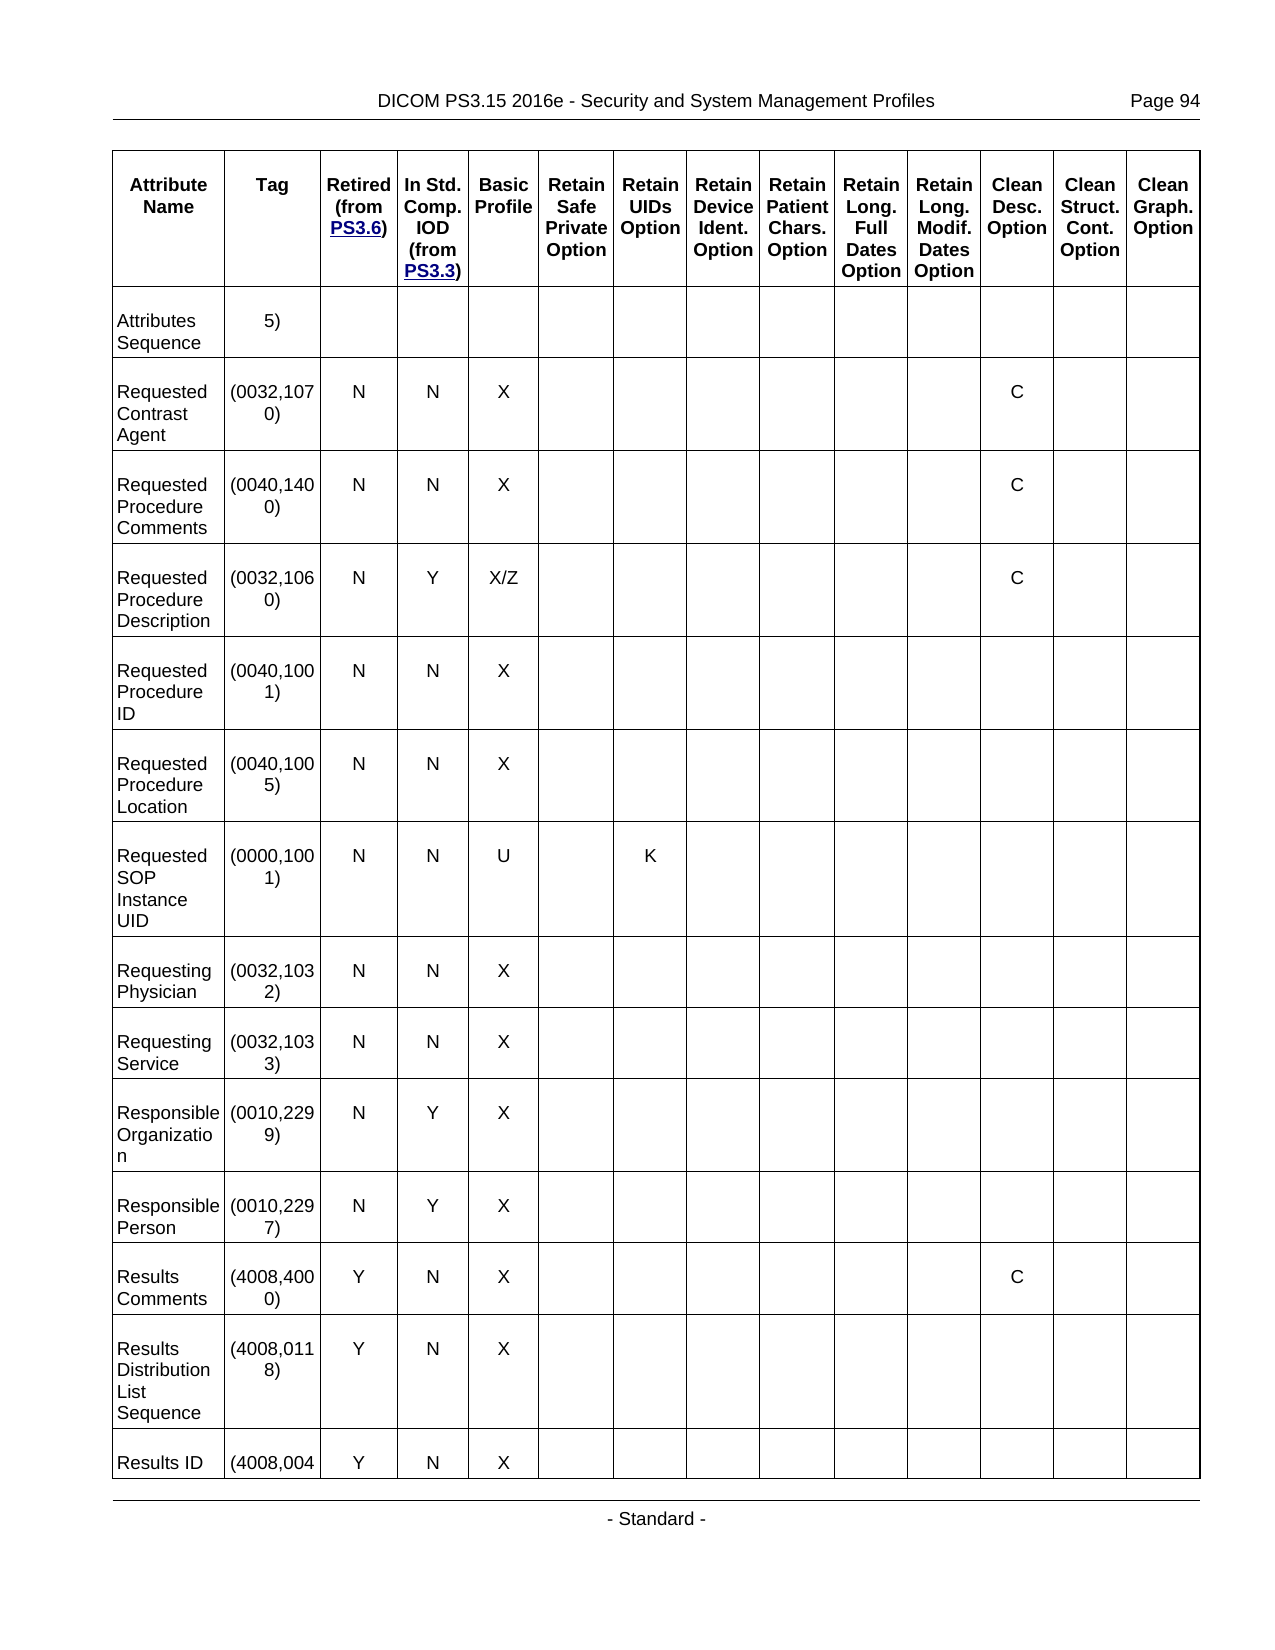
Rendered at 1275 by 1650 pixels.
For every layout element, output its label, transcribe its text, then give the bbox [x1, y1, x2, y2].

table_cell N [321, 1079, 397, 1171]
table_cell [981, 822, 1053, 936]
table_cell [1054, 822, 1126, 936]
table_cell [835, 1429, 907, 1477]
table_cell (0032,1033) [225, 1008, 320, 1078]
table_cell [614, 1429, 686, 1477]
table_cell [539, 287, 613, 357]
table_cell N [321, 637, 397, 728]
table_cell (0032,1060) [225, 544, 320, 636]
table_cell [1054, 1008, 1126, 1078]
table_cell N [321, 730, 397, 821]
table_cell (0032,1070) [225, 358, 320, 450]
table_cell N [398, 1429, 468, 1477]
table_cell [687, 1315, 759, 1428]
table_cell N [321, 358, 397, 450]
table_cell Y [398, 544, 468, 636]
table_cell [687, 451, 759, 543]
table_cell [1054, 1429, 1126, 1477]
table_cell [1054, 358, 1126, 450]
table_header Retain Safe Private Option [539, 151, 613, 286]
table_header Retain Device Ident. Option [687, 151, 759, 286]
table_cell [760, 1243, 834, 1313]
table_cell N [398, 1315, 468, 1428]
table_cell [539, 1079, 613, 1171]
table_cell [1127, 451, 1199, 543]
table_cell [908, 637, 980, 728]
table_cell Results Comments [113, 1243, 224, 1313]
table_header Tag [225, 151, 320, 286]
table_cell [835, 637, 907, 728]
table_cell [1054, 730, 1126, 821]
table_cell [1127, 937, 1199, 1007]
table_cell (0040,1005) [225, 730, 320, 821]
table_cell Y [321, 1429, 397, 1477]
table_cell [539, 937, 613, 1007]
table_header Retain Long. Modif. Dates Option [908, 151, 980, 286]
table_cell (0040,1001) [225, 637, 320, 728]
table_cell X [469, 1008, 538, 1078]
table_cell [614, 1079, 686, 1171]
table_cell X/Z [469, 544, 538, 636]
table_cell [1054, 1079, 1126, 1171]
table_cell (0000,1001) [225, 822, 320, 936]
table_cell Attributes Sequence [113, 287, 224, 357]
table_cell [1127, 287, 1199, 357]
table_cell 5) [225, 287, 320, 357]
table_cell [908, 451, 980, 543]
table_cell [760, 544, 834, 636]
table_cell [835, 1172, 907, 1242]
table_cell Requested Procedure Comments [113, 451, 224, 543]
table_cell [908, 287, 980, 357]
table_cell [760, 358, 834, 450]
table_cell [835, 822, 907, 936]
table_cell [760, 287, 834, 357]
table_cell [687, 1429, 759, 1477]
table_cell [614, 358, 686, 450]
table_cell (0010,2297) [225, 1172, 320, 1242]
table_cell [908, 1429, 980, 1477]
table_cell (0040,1400) [225, 451, 320, 543]
table_cell [1054, 1243, 1126, 1313]
table_cell X [469, 1315, 538, 1428]
table_cell X [469, 637, 538, 728]
table_cell [760, 1008, 834, 1078]
table_cell [614, 451, 686, 543]
table_cell Responsible Person [113, 1172, 224, 1242]
table_cell [539, 730, 613, 821]
table_cell [908, 544, 980, 636]
table_cell [539, 1243, 613, 1313]
table_cell [687, 544, 759, 636]
table_cell [687, 1243, 759, 1313]
table_header Retain Patient Chars. Option [760, 151, 834, 286]
table_cell X [469, 1243, 538, 1313]
table_cell N [321, 822, 397, 936]
table_cell [981, 1315, 1053, 1428]
table_cell C [981, 451, 1053, 543]
table_cell [1127, 822, 1199, 936]
table_cell X [469, 1429, 538, 1477]
table_cell [687, 730, 759, 821]
table_cell Requested Procedure Description [113, 544, 224, 636]
table_cell [1127, 544, 1199, 636]
table_cell N [321, 1172, 397, 1242]
table_cell C [981, 1243, 1053, 1313]
table_header Clean Desc. Option [981, 151, 1053, 286]
table_cell [760, 730, 834, 821]
table_cell [1054, 287, 1126, 357]
table_cell [1054, 1315, 1126, 1428]
table_header Attribute Name [113, 151, 224, 286]
table_cell N [398, 730, 468, 821]
table_header Clean Graph. Option [1127, 151, 1199, 286]
table_cell K [614, 822, 686, 936]
table_cell N [321, 937, 397, 1007]
table_cell [760, 451, 834, 543]
table_cell [1127, 1008, 1199, 1078]
table_header Retain Long. Full Dates Option [835, 151, 907, 286]
table_cell [981, 1079, 1053, 1171]
table_cell [1127, 1172, 1199, 1242]
table_cell [469, 287, 538, 357]
table_cell [760, 937, 834, 1007]
table_cell [1127, 358, 1199, 450]
table_cell X [469, 358, 538, 450]
table_cell [835, 937, 907, 1007]
table_cell Responsible Organization [113, 1079, 224, 1171]
table_cell [687, 1008, 759, 1078]
table_cell [539, 358, 613, 450]
table_cell [1054, 637, 1126, 728]
table_cell [908, 937, 980, 1007]
table_cell Requested Contrast Agent [113, 358, 224, 450]
table_cell [835, 1008, 907, 1078]
table_cell [835, 1079, 907, 1171]
table_cell [760, 1429, 834, 1477]
table_cell N [398, 822, 468, 936]
table_cell [1127, 637, 1199, 728]
table_cell X [469, 730, 538, 821]
table_cell [687, 637, 759, 728]
table_header Retired (from PS3.6) [321, 151, 397, 286]
table_cell U [469, 822, 538, 936]
table_cell Requesting Physician [113, 937, 224, 1007]
table_cell [539, 822, 613, 936]
table_cell [687, 822, 759, 936]
table_cell [539, 1315, 613, 1428]
table_cell C [981, 544, 1053, 636]
table_cell [835, 1315, 907, 1428]
table_cell C [981, 358, 1053, 450]
table_cell [687, 937, 759, 1007]
table_cell [539, 451, 613, 543]
table_cell [614, 1172, 686, 1242]
table_cell [908, 1079, 980, 1171]
table_cell [614, 637, 686, 728]
table_cell [835, 451, 907, 543]
table_cell [1127, 1429, 1199, 1477]
table_cell Requested SOP Instance UID [113, 822, 224, 936]
table_cell [614, 544, 686, 636]
table_cell Y [398, 1172, 468, 1242]
table_cell [614, 1315, 686, 1428]
table_cell [908, 1315, 980, 1428]
table_cell [539, 1008, 613, 1078]
table_cell [539, 1172, 613, 1242]
table_cell Requesting Service [113, 1008, 224, 1078]
table_cell Requested Procedure Location [113, 730, 224, 821]
table_cell [539, 544, 613, 636]
table_cell N [398, 358, 468, 450]
table_cell [760, 1172, 834, 1242]
table_cell [321, 287, 397, 357]
table_cell [539, 637, 613, 728]
table_cell Y [398, 1079, 468, 1171]
table_cell [1127, 1315, 1199, 1428]
table_cell [835, 730, 907, 821]
table_cell [908, 358, 980, 450]
table_cell [614, 1008, 686, 1078]
table_header Clean Struct. Cont. Option [1054, 151, 1126, 286]
table_cell [908, 1008, 980, 1078]
table_cell [981, 730, 1053, 821]
table_cell N [321, 451, 397, 543]
table_cell [398, 287, 468, 357]
table_cell N [398, 451, 468, 543]
table_cell [908, 1243, 980, 1313]
table_cell [687, 287, 759, 357]
table_cell [1054, 544, 1126, 636]
table_cell X [469, 1079, 538, 1171]
table_cell [981, 1429, 1053, 1477]
table_cell [981, 1172, 1053, 1242]
table_cell N [398, 937, 468, 1007]
table_cell N [321, 544, 397, 636]
table_cell (0032,1032) [225, 937, 320, 1007]
table_cell [1054, 451, 1126, 543]
table_cell [981, 287, 1053, 357]
table_cell X [469, 1172, 538, 1242]
table_cell [835, 1243, 907, 1313]
table_cell N [321, 1008, 397, 1078]
table_cell [908, 730, 980, 821]
table_header Basic Profile [469, 151, 538, 286]
table_cell [760, 637, 834, 728]
table_cell [687, 358, 759, 450]
table_cell [614, 730, 686, 821]
table_cell Results ID [113, 1429, 224, 1477]
table_cell [614, 287, 686, 357]
table_cell X [469, 937, 538, 1007]
table_cell [908, 822, 980, 936]
table_cell (4008,4000) [225, 1243, 320, 1313]
table_cell X [469, 451, 538, 543]
table_cell [1127, 730, 1199, 821]
table_header Retain UIDs Option [614, 151, 686, 286]
table_cell [614, 1243, 686, 1313]
table_cell (4008,0118) [225, 1315, 320, 1428]
table_cell [760, 1079, 834, 1171]
table_cell Y [321, 1243, 397, 1313]
table_cell [1127, 1243, 1199, 1313]
table_cell [1054, 1172, 1126, 1242]
table_cell [614, 937, 686, 1007]
table_cell [835, 544, 907, 636]
table_cell [981, 937, 1053, 1007]
table_cell [687, 1172, 759, 1242]
table_cell [981, 1008, 1053, 1078]
table_cell N [398, 1008, 468, 1078]
table_cell Y [321, 1315, 397, 1428]
table_cell [981, 637, 1053, 728]
table_header In Std. Comp. IOD (from PS3.3) [398, 151, 468, 286]
table_cell (0010,2299) [225, 1079, 320, 1171]
table_cell Requested Procedure ID [113, 637, 224, 728]
table_cell [835, 358, 907, 450]
table_cell [760, 822, 834, 936]
table_cell [687, 1079, 759, 1171]
table_cell Results Distribution List Sequence [113, 1315, 224, 1428]
table_cell (4008,004 [225, 1429, 320, 1477]
table_cell [1054, 937, 1126, 1007]
table_cell [908, 1172, 980, 1242]
table_cell [539, 1429, 613, 1477]
table_cell [760, 1315, 834, 1428]
table_cell [835, 287, 907, 357]
table_cell [1127, 1079, 1199, 1171]
table_cell N [398, 1243, 468, 1313]
table_cell N [398, 637, 468, 728]
